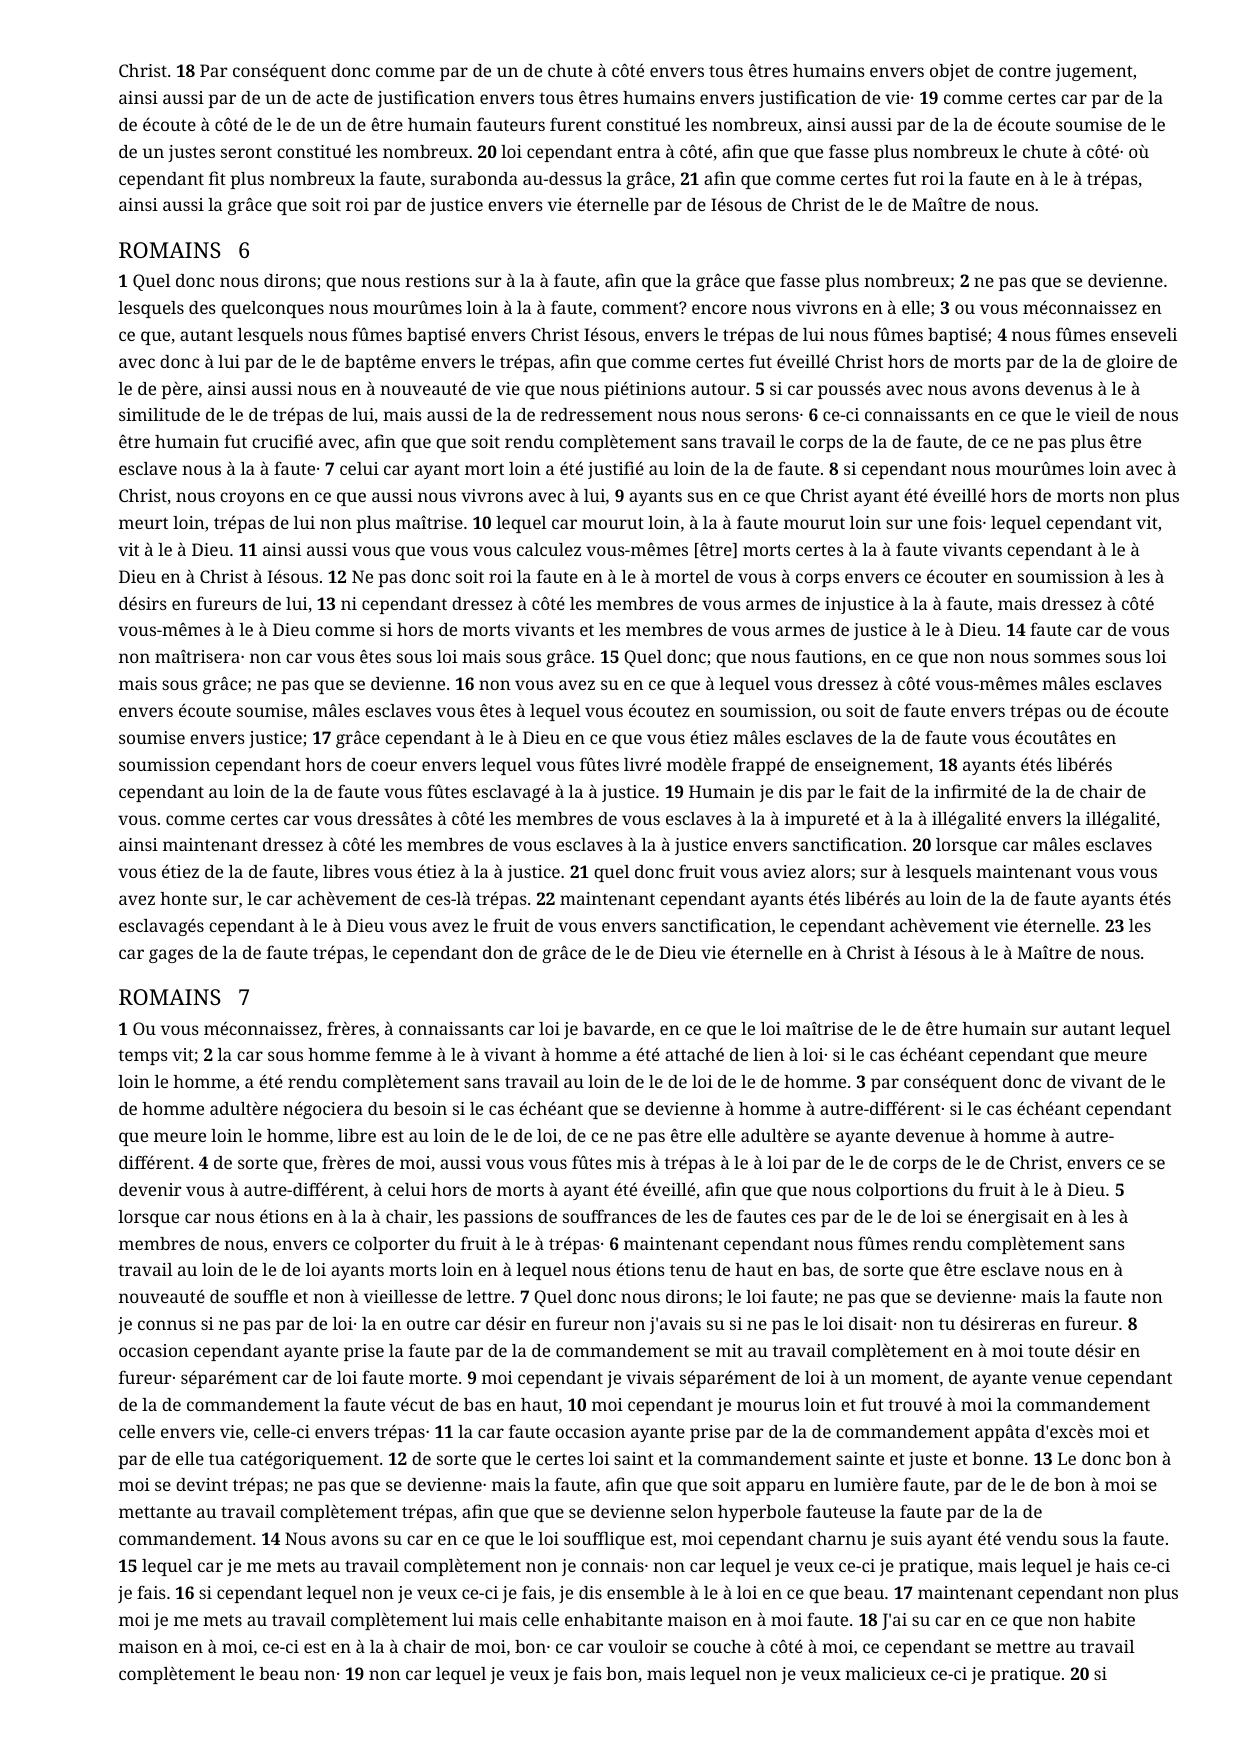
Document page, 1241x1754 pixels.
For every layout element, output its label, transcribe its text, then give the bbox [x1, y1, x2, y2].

text Christ. 18 Par conséquent donc comme par de un de chute à côté envers tous êtres humains envers objet de contre jugement, ainsi aussi par de un de acte de justification envers tous êtres humains envers justification de vie· 19 comme certes car par de la de écoute à côté de le de un de être humain fauteurs furent constitué les nombreux, ainsi aussi par de la de écoute soumise de le de un justes seront constitué les nombreux. 20 loi cependant entra à côté, afin que que fasse plus nombreux le chute à côté· où cependant fit plus nombreux la faute, surabonda au-dessus la grâce, 21 afin que comme certes fut roi la faute en à le à trépas, ainsi aussi la grâce que soit roi par de justice envers vie éternelle par de Iésous de Christ de le de Maître de nous. [118, 59, 1181, 217]
text 1 Ou vous méconnaissez, frères, à connaissants car loi je bavarde, en ce que le loi maîtrise de le de être humain sur autant lequel temps vit; 2 la car sous homme femme à le à vivant à homme a été attaché de lien à loi· si le cas échéant cependant que meure loin le homme, a été rendu complètement sans travail au loin de le de loi de le de homme. 3 par conséquent donc de vivant de le de homme adultère négociera du besoin si le cas échéant que se devienne à homme à autre-différent· si le cas échéant cependant que meure loin le homme, libre est au loin de le de loi, de ce ne pas être elle adultère se ayante devenue à homme à autre-différent. 4 de sorte que, frères de moi, aussi vous vous fûtes mis à trépas à le à loi par de le de corps de le de Christ, envers ce se devenir vous à autre-différent, à celui hors de morts à ayant été éveillé, afin que que nous colportions du fruit à le à Dieu. 5 lorsque car nous étions en à la à chair, les passions de souffrances de les de fautes ces par de le de loi se énergisait en à les à membres de nous, envers ce colporter du fruit à le à trépas· 6 maintenant cependant nous fûmes rendu complètement sans travail au loin de le de loi ayants morts loin en à lequel nous étions tenu de haut en bas, de sorte que être esclave nous en à nouveauté de souffle et non à vieillesse de lettre. 7 Quel donc nous dirons; le loi faute; ne pas que se devienne· mais la faute non je connus si ne pas par de loi· la en outre car désir en fureur non j'avais su si ne pas le loi disait· non tu désireras en fureur. 8 occasion cependant ayante prise la faute par de la de commandement se mit au travail complètement en à moi toute désir en fureur· séparément car de loi faute morte. 9 moi cependant je vivais séparément de loi à un moment, de ayante venue cependant de la de commandement la faute vécut de bas en haut, 10 moi cependant je mourus loin et fut trouvé à moi la commandement celle envers vie, celle-ci envers trépas· 11 la car faute occasion ayante prise par de la de commandement appâta d'excès moi et par de elle tua catégoriquement. 12 de sorte que le certes loi saint et la commandement sainte et juste et bonne. 13 Le donc bon à moi se devint trépas; ne pas que se devienne· mais la faute, afin que que soit apparu en lumière faute, par de le de bon à moi se mettante au travail complètement trépas, afin que que se devienne selon hyperbole fauteuse la faute par de la de commandement. 14 Nous avons su car en ce que le loi soufflique est, moi cependant charnu je suis ayant été vendu sous la faute. 15 lequel car je me mets au travail complètement non je connais· non car lequel je veux ce-ci je pratique, mais lequel je hais ce-ci je fais. 16 si cependant lequel non je veux ce-ci je fais, je dis ensemble à le à loi en ce que beau. 17 maintenant cependant non plus moi je me mets au travail complètement lui mais celle enhabitante maison en à moi faute. 18 J'ai su car en ce que non habite maison en à moi, ce-ci est en à la à chair de moi, bon· ce car vouloir se couche à côté à moi, ce cependant se mettre au travail complètement le beau non· 19 non car lequel je veux je fais bon, mais lequel non je veux malicieux ce-ci je pratique. 20 si [118, 1017, 1181, 1685]
text ROMAINS 6 [118, 235, 1181, 265]
text 1 Quel donc nous dirons; que nous restions sur à la à faute, afin que la grâce que fasse plus nombreux; 2 ne pas que se devienne. lesquels des quelconques nous mourûmes loin à la à faute, comment? encore nous vivrons en à elle; 3 ou vous méconnaissez en ce que, autant lesquels nous fûmes baptisé envers Christ Iésous, envers le trépas de lui nous fûmes baptisé; 4 nous fûmes enseveli avec donc à lui par de le de baptême envers le trépas, afin que comme certes fut éveillé Christ hors de morts par de la de gloire de le de père, ainsi aussi nous en à nouveauté de vie que nous piétinions autour. 5 si car poussés avec nous avons devenus à le à similitude de le de trépas de lui, mais aussi de la de redressement nous nous serons· 6 ce-ci connaissants en ce que le vieil de nous être humain fut crucifié avec, afin que que soit rendu complètement sans travail le corps de la de faute, de ce ne pas plus être esclave nous à la à faute· 7 celui car ayant mort loin a été justifié au loin de la de faute. 8 si cependant nous mourûmes loin avec à Christ, nous croyons en ce que aussi nous vivrons avec à lui, 9 ayants sus en ce que Christ ayant été éveillé hors de morts non plus meurt loin, trépas de lui non plus maîtrise. 10 lequel car mourut loin, à la à faute mourut loin sur une fois· lequel cependant vit, vit à le à Dieu. 11 ainsi aussi vous que vous vous calculez vous-mêmes [être] morts certes à la à faute vivants cependant à le à Dieu en à Christ à Iésous. 12 Ne pas donc soit roi la faute en à le à mortel de vous à corps envers ce écouter en soumission à les à désirs en fureurs de lui, 13 ni cependant dressez à côté les membres de vous armes de injustice à la à faute, mais dressez à côté vous-mêmes à le à Dieu comme si hors de morts vivants et les membres de vous armes de justice à le à Dieu. 14 faute car de vous non maîtrisera· non car vous êtes sous loi mais sous grâce. 15 Quel donc; que nous fautions, en ce que non nous sommes sous loi mais sous grâce; ne pas que se devienne. 16 non vous avez su en ce que à lequel vous dressez à côté vous-mêmes mâles esclaves envers écoute soumise, mâles esclaves vous êtes à lequel vous écoutez en soumission, ou soit de faute envers trépas ou de écoute soumise envers justice; 17 grâce cependant à le à Dieu en ce que vous étiez mâles esclaves de la de faute vous écoutâtes en soumission cependant hors de coeur envers lequel vous fûtes livré modèle frappé de enseignement, 18 ayants étés libérés cependant au loin de la de faute vous fûtes esclavagé à la à justice. 19 Humain je dis par le fait de la infirmité de la de chair de vous. comme certes car vous dressâtes à côté les membres de vous esclaves à la à impureté et à la à illégalité envers la illégalité, ainsi maintenant dressez à côté les membres de vous esclaves à la à justice envers sanctification. 20 lorsque car mâles esclaves vous étiez de la de faute, libres vous étiez à la à justice. 21 quel donc fruit vous aviez alors; sur à lesquels maintenant vous vous avez honte sur, le car achèvement de ces-là trépas. 22 maintenant cependant ayants étés libérés au loin de la de faute ayants étés esclavagés cependant à le à Dieu vous avez le fruit de vous envers sanctification, le cependant achèvement vie éternelle. 23 les car gages de la de faute trépas, le cependant don de grâce de le de Dieu vie éternelle en à Christ à Iésous à le à Maître de nous. [118, 269, 1181, 964]
text ROMAINS 7 [118, 982, 1181, 1012]
